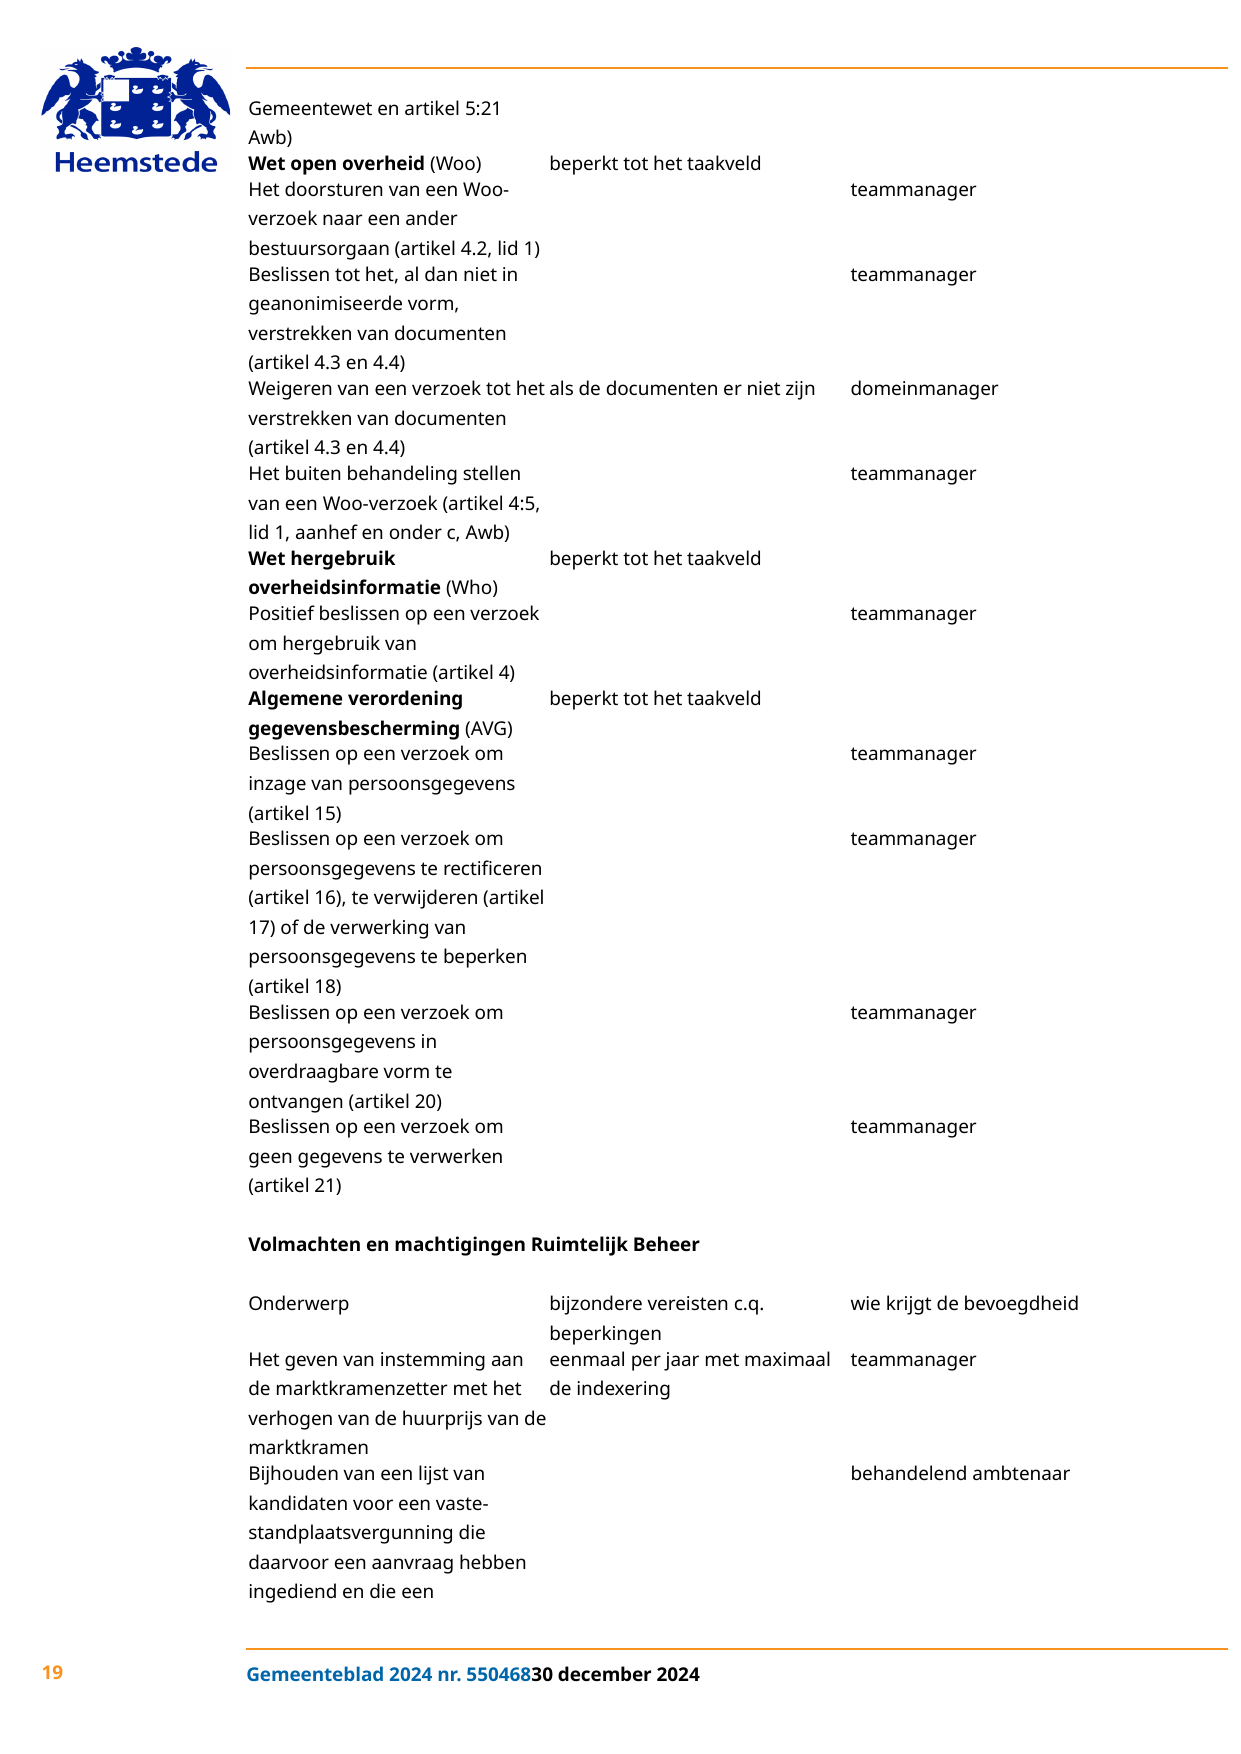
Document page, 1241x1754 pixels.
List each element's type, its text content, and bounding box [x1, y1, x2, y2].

table_cell [850, 685, 1152, 741]
table_cell beperkt tot het taakveld [549, 545, 850, 600]
table_cell Beslissen op een verzoek om inzage van persoonsgegevens (artikel 15) [248, 741, 549, 825]
table_cell teammanager [850, 1114, 1152, 1198]
table_cell Het buiten behandeling stellen van een Woo-verzoek (artikel 4:5, lid 1, aanhef en onder c, Awb) [248, 460, 549, 545]
table_cell Beslissen op een verzoek om persoonsgegevens te rectificeren (artikel 16), te verwijderen (artikel 17) of de verwerking van persoonsgegevens te beperken (artikel 18) [248, 825, 549, 999]
table_cell Beslissen op een verzoek om persoonsgegevens in overdraagbare vorm te ontvangen (artikel 20) [248, 999, 549, 1113]
table_header wie krijgt de bevoegdheid [850, 1291, 1152, 1346]
table_cell [850, 150, 1152, 176]
table_cell teammanager [850, 176, 1152, 261]
table_cell Wet hergebruik overheidsinformatie (Who) [248, 545, 549, 600]
table_cell behandelend ambtenaar [850, 1460, 1152, 1604]
table_cell [549, 1460, 850, 1604]
table_cell eenmaal per jaar met maximaal de indexering [549, 1346, 850, 1460]
table_header bijzondere vereisten c.q. beperkingen [549, 1291, 850, 1346]
table_cell Het geven van instemming aan de marktkramenzetter met het verhogen van de huurprijs van de marktkramen [248, 1346, 549, 1460]
table_cell [549, 825, 850, 999]
picture [41, 47, 231, 172]
table_cell [549, 1114, 850, 1198]
table_cell [549, 261, 850, 375]
table_cell teammanager [850, 825, 1152, 999]
table_cell teammanager [850, 1346, 1152, 1460]
table_cell Het doorsturen van een Woo-verzoek naar een ander bestuursorgaan (artikel 4.2, lid 1) [248, 176, 549, 261]
table_cell [549, 999, 850, 1113]
table_header Onderwerp [248, 1291, 549, 1346]
table_cell beperkt tot het taakveld [549, 685, 850, 741]
table_cell Weigeren van een verzoek tot het verstrekken van documenten (artikel 4.3 en 4.4) [248, 375, 549, 460]
table_cell Algemene verordening gegevensbescherming (AVG) [248, 685, 549, 741]
table_cell Wet open overheid (Woo) [248, 150, 549, 176]
table_cell teammanager [850, 261, 1152, 375]
table_cell [549, 460, 850, 545]
table_cell als de documenten er niet zijn [549, 375, 850, 460]
table_cell teammanager [850, 460, 1152, 545]
table_cell [549, 95, 850, 150]
table_cell [850, 545, 1152, 600]
table_cell Beslissen tot het, al dan niet in geanonimiseerde vorm, verstrekken van documenten (artikel 4.3 en 4.4) [248, 261, 549, 375]
table_cell domeinmanager [850, 375, 1152, 460]
table_cell Bijhouden van een lijst van kandidaten voor een vaste-standplaatsvergunning die daarvoor een aanvraag hebben ingediend en die een [248, 1460, 549, 1604]
text Volmachten en machtigingen Ruimtelijk Beheer [248, 1231, 1152, 1257]
table_cell beperkt tot het taakveld [549, 150, 850, 176]
table_cell [549, 176, 850, 261]
table_cell teammanager [850, 741, 1152, 825]
table_cell Gemeentewet en artikel 5:21 Awb) [248, 95, 549, 150]
table_cell [850, 95, 1152, 150]
table_cell Positief beslissen op een verzoek om hergebruik van overheidsinformatie (artikel 4) [248, 600, 549, 685]
table_cell teammanager [850, 999, 1152, 1113]
table_cell teammanager [850, 600, 1152, 685]
table_cell [549, 741, 850, 825]
table_cell Beslissen op een verzoek om geen gegevens te verwerken (artikel 21) [248, 1114, 549, 1198]
table_cell [549, 600, 850, 685]
